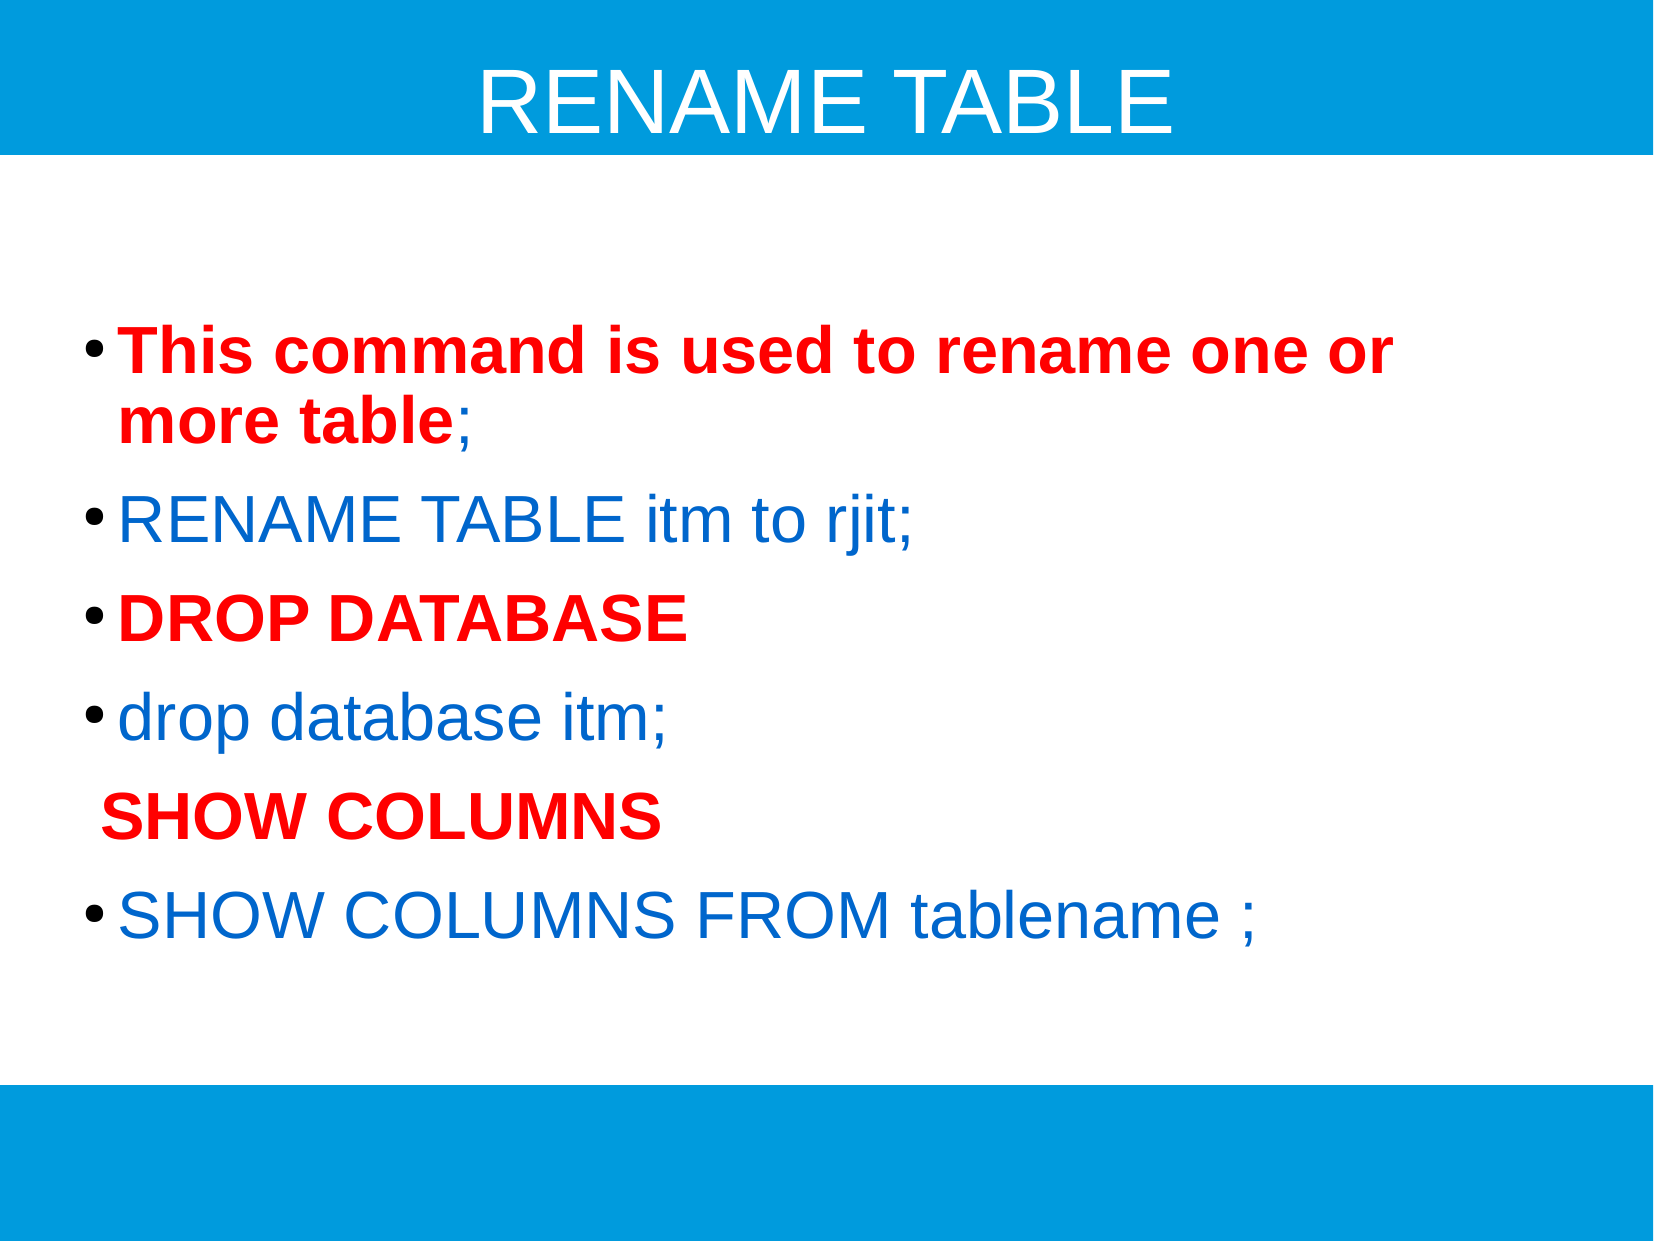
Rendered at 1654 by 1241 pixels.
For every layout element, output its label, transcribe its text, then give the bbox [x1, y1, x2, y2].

title RENAME TABLE [82, 49, 1571, 155]
list This command is used to rename one or more table; RENAME TABLE itm to rjit; DROP DATABASE drop database itm; SHOW COLUMNS SHOW COLUMNS FROM tablename ; [82, 313, 1571, 1033]
